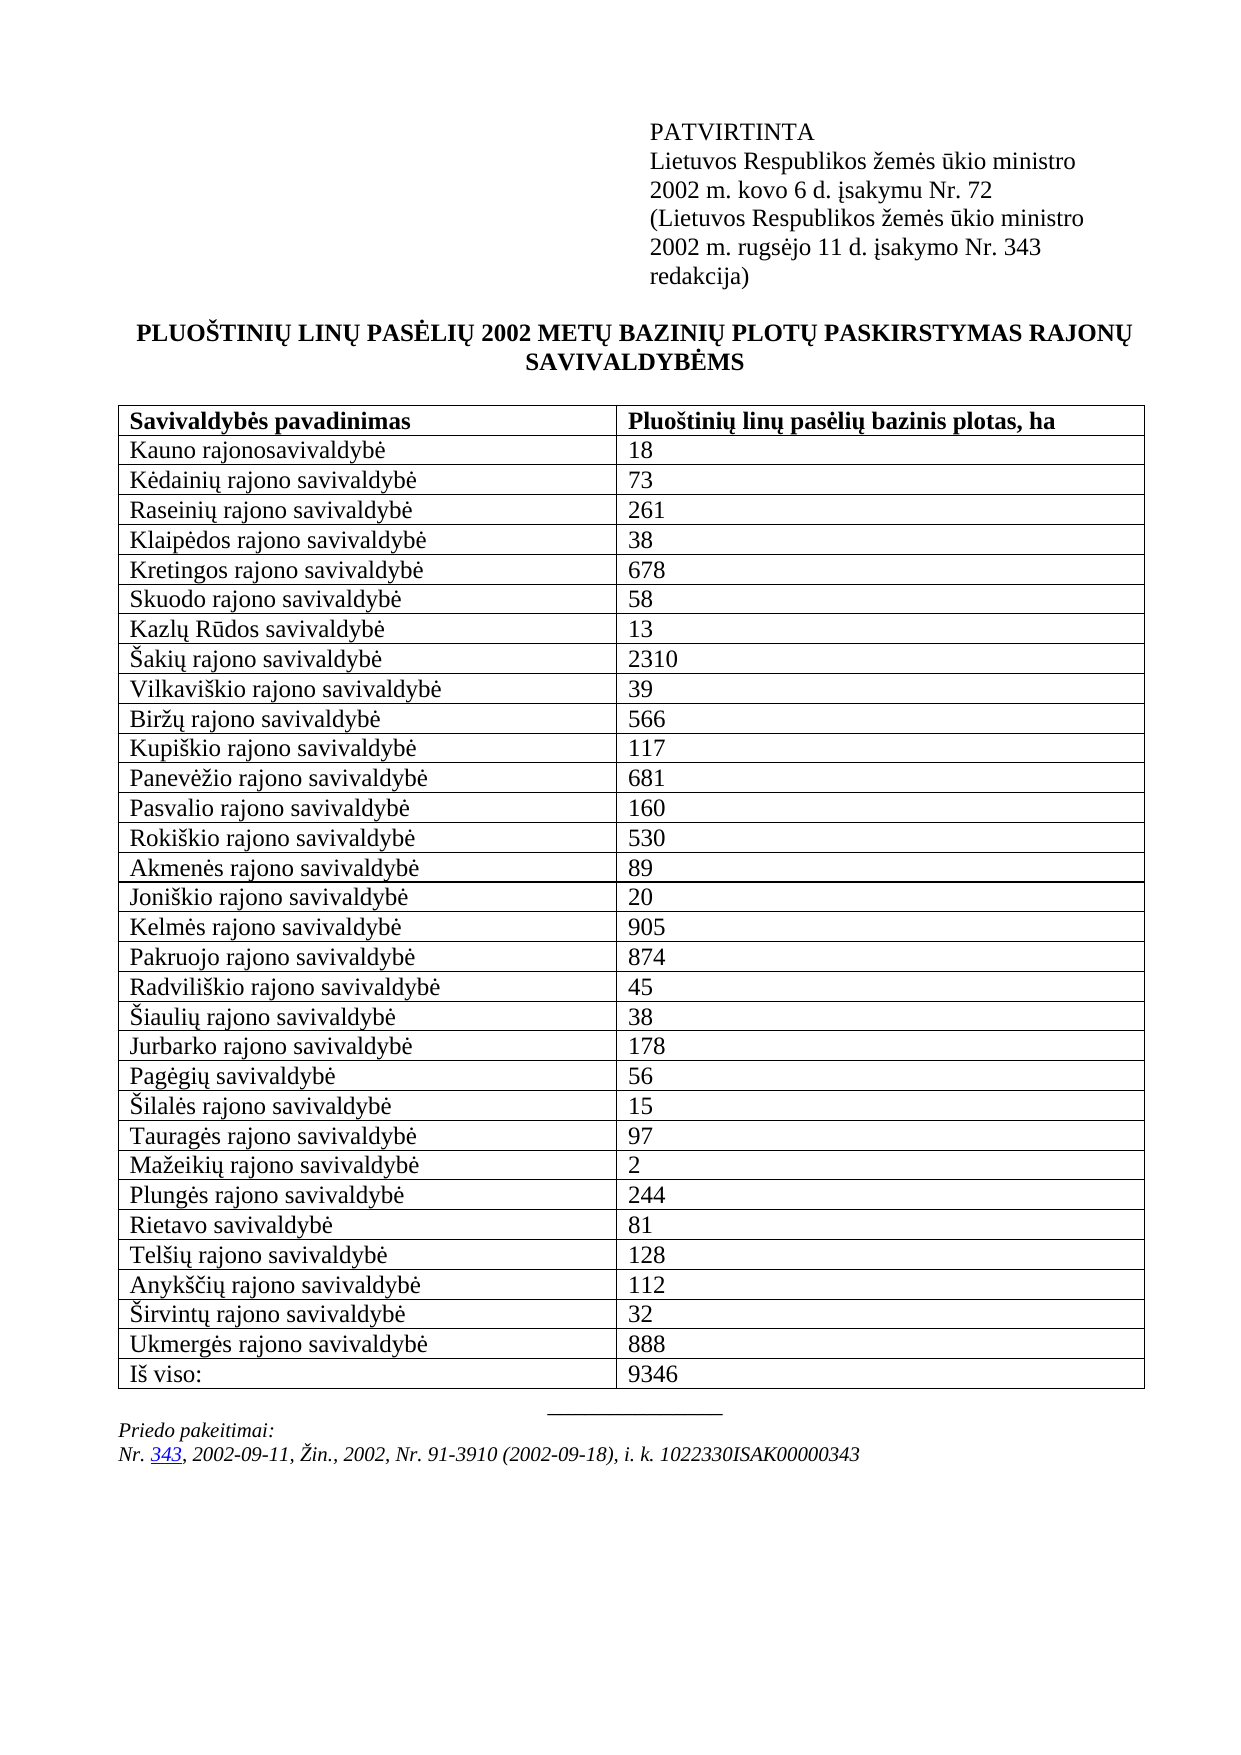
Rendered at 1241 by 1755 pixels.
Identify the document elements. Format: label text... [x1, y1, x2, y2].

table_cell 128 [617, 1240, 1144, 1269]
table_cell Šilalės rajono savivaldybė [119, 1091, 616, 1120]
table_cell Telšių rajono savivaldybė [119, 1240, 616, 1269]
table_cell 56 [617, 1061, 1144, 1090]
table_cell Radviliškio rajono savivaldybė [119, 972, 616, 1001]
table_cell 160 [617, 793, 1144, 822]
table_cell 530 [617, 823, 1144, 852]
table_cell 15 [617, 1091, 1144, 1120]
table_cell Joniškio rajono savivaldybė [119, 883, 616, 911]
table_cell Rokiškio rajono savivaldybė [119, 823, 616, 852]
table_cell Kauno rajonosavivaldybė [119, 436, 616, 464]
table_header Savivaldybės pavadinimas [119, 406, 616, 434]
table_cell Biržų rajono savivaldybė [119, 704, 616, 732]
text Nr. 343, 2002-09-11, Žin., 2002, Nr. 91-3910 (2002-09-18), i. k. 1022330ISAK00000343 [118, 1442, 1152, 1466]
table_cell 39 [617, 674, 1144, 703]
table_cell 244 [617, 1180, 1144, 1209]
table_cell 20 [617, 883, 1144, 911]
table_cell 18 [617, 436, 1144, 464]
table_cell Kretingos rajono savivaldybė [119, 555, 616, 583]
table_cell 566 [617, 704, 1144, 732]
table_cell 38 [617, 1002, 1144, 1030]
table_cell Plungės rajono savivaldybė [119, 1180, 616, 1209]
table_cell Pagėgių savivaldybė [119, 1061, 616, 1090]
table_cell Kėdainių rajono savivaldybė [119, 465, 616, 494]
text PLUOŠTINIŲ LINŲ PASĖLIŲ 2002 METŲ BAZINIŲ PLOTŲ PASKIRSTYMAS RAJONŲ SAVIVALDYBĖMS [118, 318, 1152, 376]
table_header Pluoštinių linų pasėlių bazinis plotas, ha [617, 406, 1144, 434]
table_cell 178 [617, 1031, 1144, 1060]
text redakcija) [118, 261, 1152, 290]
table_cell 81 [617, 1210, 1144, 1239]
table_cell Iš viso: [119, 1359, 616, 1388]
table_cell Pakruojo rajono savivaldybė [119, 942, 616, 971]
text (Lietuvos Respublikos žemės ūkio ministro [118, 203, 1152, 232]
table_cell 58 [617, 585, 1144, 613]
text ______________ [118, 1389, 1152, 1418]
table_cell Pasvalio rajono savivaldybė [119, 793, 616, 822]
table_cell Raseinių rajono savivaldybė [119, 495, 616, 524]
table_cell Skuodo rajono savivaldybė [119, 585, 616, 613]
table_cell 45 [617, 972, 1144, 1001]
table_cell Panevėžio rajono savivaldybė [119, 763, 616, 792]
table_cell Mažeikių rajono savivaldybė [119, 1151, 616, 1179]
table_cell 97 [617, 1121, 1144, 1149]
text 2002 m. rugsėjo 11 d. įsakymo Nr. 343 [118, 232, 1152, 261]
table_cell Klaipėdos rajono savivaldybė [119, 525, 616, 554]
table_cell 112 [617, 1270, 1144, 1298]
table_cell 117 [617, 734, 1144, 762]
table_cell Rietavo savivaldybė [119, 1210, 616, 1239]
table_cell 2310 [617, 644, 1144, 673]
text Priedo pakeitimai: [118, 1418, 1152, 1442]
table_cell 13 [617, 614, 1144, 643]
table_cell 89 [617, 853, 1144, 881]
table_cell Šakių rajono savivaldybė [119, 644, 616, 673]
table_cell Kazlų Rūdos savivaldybė [119, 614, 616, 643]
table_cell 678 [617, 555, 1144, 583]
table_cell Akmenės rajono savivaldybė [119, 853, 616, 881]
text 2002 m. kovo 6 d. įsakymu Nr. 72 [118, 175, 1152, 203]
table_cell 681 [617, 763, 1144, 792]
table_cell Tauragės rajono savivaldybė [119, 1121, 616, 1149]
table_cell Vilkaviškio rajono savivaldybė [119, 674, 616, 703]
table_cell 2 [617, 1151, 1144, 1179]
table_cell 874 [617, 942, 1144, 971]
text Lietuvos Respublikos žemės ūkio ministro [118, 146, 1152, 175]
table_cell Kupiškio rajono savivaldybė [119, 734, 616, 762]
table_cell Ukmergės rajono savivaldybė [119, 1329, 616, 1358]
table_cell 9346 [617, 1359, 1144, 1388]
text PATVIRTINTA [118, 117, 1152, 146]
table_cell 38 [617, 525, 1144, 554]
table_cell 32 [617, 1300, 1144, 1328]
table_cell 73 [617, 465, 1144, 494]
table_cell 888 [617, 1329, 1144, 1358]
table_cell 905 [617, 912, 1144, 941]
table_cell Širvintų rajono savivaldybė [119, 1300, 616, 1328]
table_cell Jurbarko rajono savivaldybė [119, 1031, 616, 1060]
table_cell Kelmės rajono savivaldybė [119, 912, 616, 941]
table_cell 261 [617, 495, 1144, 524]
table_cell Anykščių rajono savivaldybė [119, 1270, 616, 1298]
table_cell Šiaulių rajono savivaldybė [119, 1002, 616, 1030]
